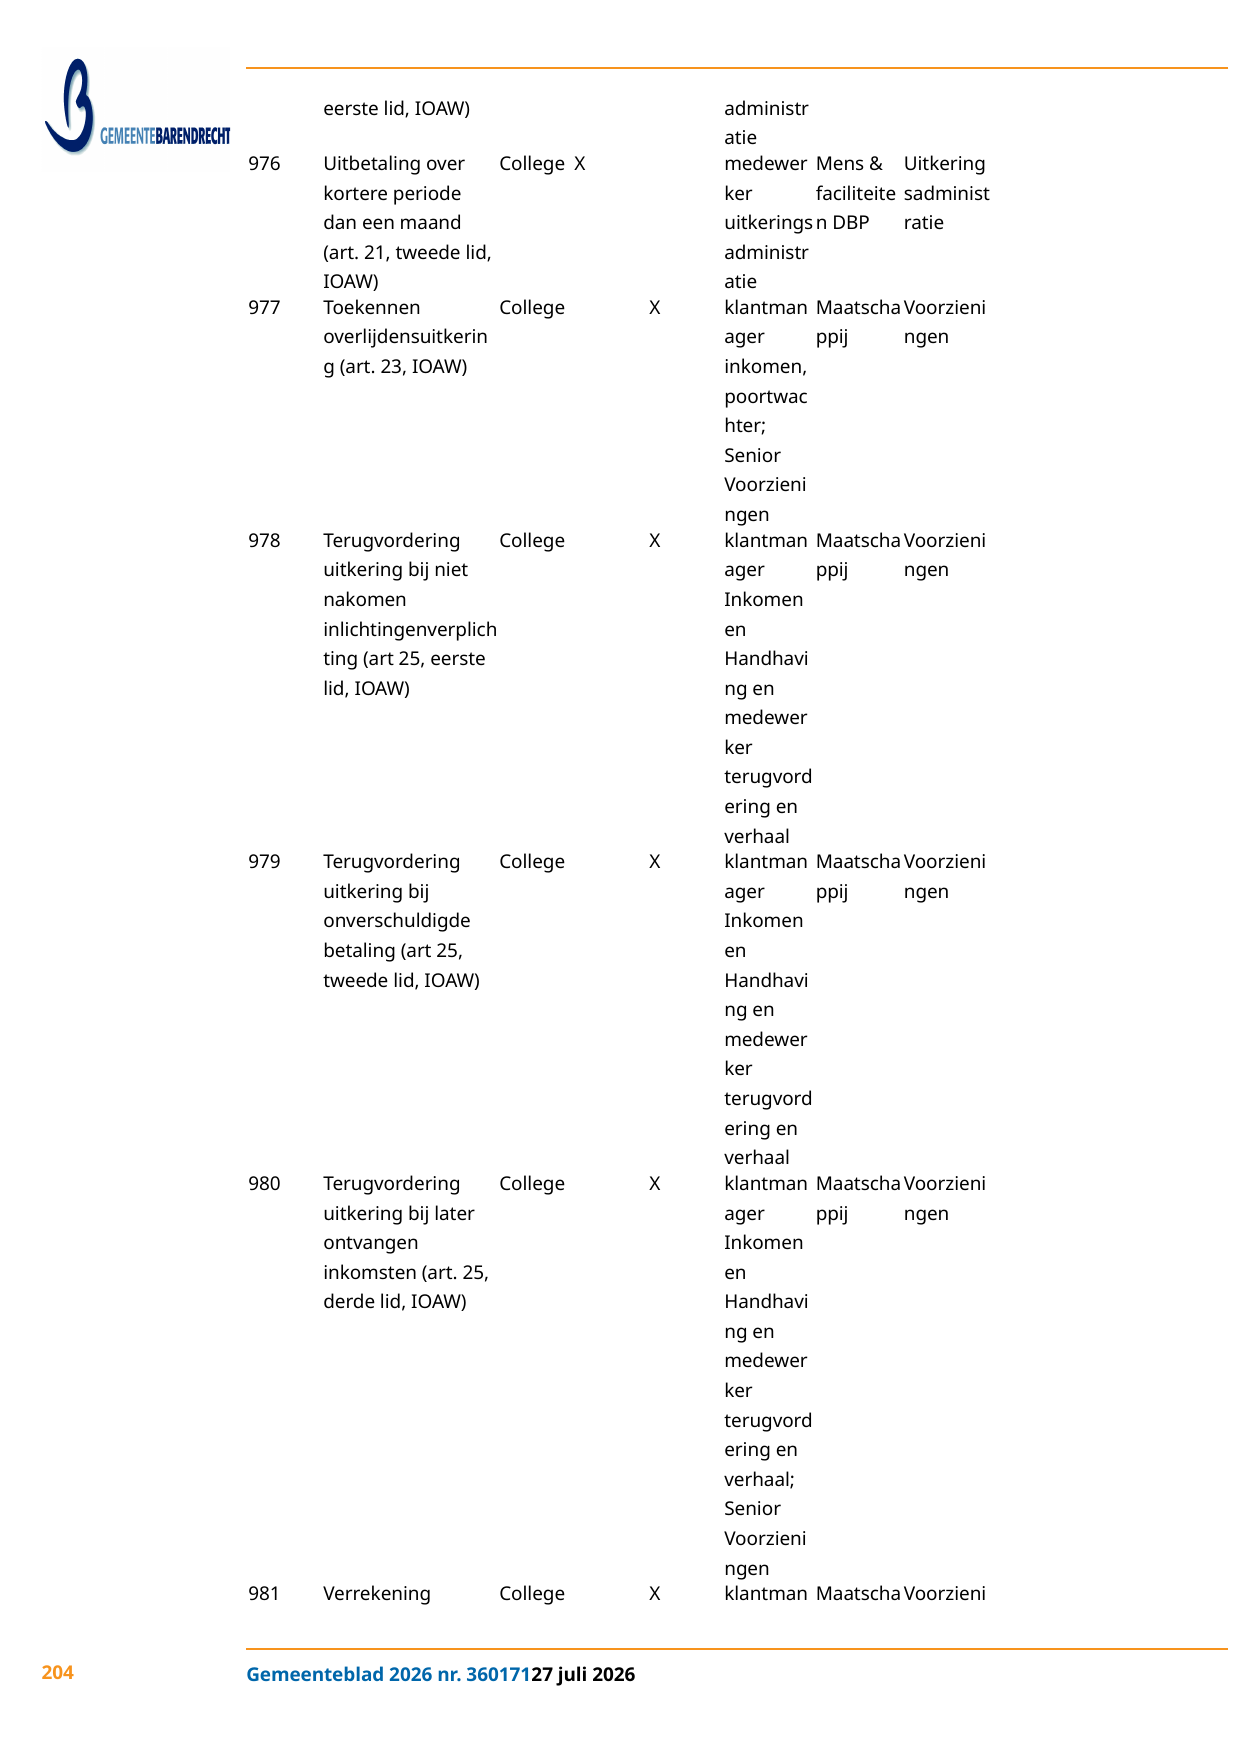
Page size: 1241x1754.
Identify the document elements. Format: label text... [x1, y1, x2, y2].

table_cell [992, 150, 1152, 294]
table_cell College [499, 527, 574, 848]
table_cell Voorzieningen [904, 294, 992, 527]
table_cell 980 [248, 1170, 323, 1580]
table_cell Toekennen overlijdensuitkering (art. 23, IOAW) [323, 294, 499, 527]
table_cell klantmanager Inkomen en Handhaving en medewerker terugvordering en verhaal; Senior Voorzieningen [724, 1170, 816, 1580]
table_cell College [499, 294, 574, 527]
table_cell X [649, 294, 724, 527]
table_cell [992, 527, 1152, 848]
picture [41, 47, 231, 172]
table_cell Maatschappij [816, 1170, 904, 1580]
table_cell eerste lid, IOAW) [323, 95, 499, 150]
table_cell X [649, 1170, 724, 1580]
table_cell Maatschappij [816, 527, 904, 848]
table_cell College [499, 1580, 574, 1606]
table_cell [574, 1170, 649, 1580]
table_cell 979 [248, 849, 323, 1170]
table_cell College [499, 849, 574, 1170]
table_cell [992, 1580, 1152, 1606]
table_cell College [499, 150, 574, 294]
table_cell X [574, 150, 649, 294]
table_cell klantmanager Inkomen en Handhaving en medewerker terugvordering en verhaal [724, 527, 816, 848]
table_cell 977 [248, 294, 323, 527]
table_cell 976 [248, 150, 323, 294]
table_cell [992, 849, 1152, 1170]
table_cell [992, 1170, 1152, 1580]
table_cell [499, 95, 574, 150]
table_cell Terugvordering uitkering bij onverschuldigde betaling (art 25, tweede lid, IOAW) [323, 849, 499, 1170]
table_cell 978 [248, 527, 323, 848]
table_cell Maatschappij [816, 849, 904, 1170]
table_cell Voorzieningen [904, 849, 992, 1170]
table_cell X [649, 527, 724, 848]
table_cell [574, 1580, 649, 1606]
table_cell Terugvordering uitkering bij later ontvangen inkomsten (art. 25, derde lid, IOAW) [323, 1170, 499, 1580]
table_cell Uitbetaling over kortere periode dan een maand (art. 21, tweede lid, IOAW) [323, 150, 499, 294]
table_cell [992, 95, 1152, 150]
table_cell Maatschappij [816, 294, 904, 527]
table_cell medewerker uitkeringsadministratie [724, 150, 816, 294]
table_cell klantman [724, 1580, 816, 1606]
table_cell klantmanager inkomen, poortwachter; Senior Voorzieningen [724, 294, 816, 527]
table_cell Voorzieni [904, 1580, 992, 1606]
table_cell Mens & faciliteiten DBP [816, 150, 904, 294]
table_cell Verrekening [323, 1580, 499, 1606]
table_cell klantmanager Inkomen en Handhaving en medewerker terugvordering en verhaal [724, 849, 816, 1170]
table_cell administratie [724, 95, 816, 150]
table_cell [574, 294, 649, 527]
table_cell 981 [248, 1580, 323, 1606]
table_cell Maatscha [816, 1580, 904, 1606]
table_cell [248, 95, 323, 150]
table_cell [574, 527, 649, 848]
table_cell [574, 95, 649, 150]
table_cell [904, 95, 992, 150]
table_cell X [649, 849, 724, 1170]
table_cell [992, 294, 1152, 527]
table_cell [574, 849, 649, 1170]
table_cell Voorzieningen [904, 527, 992, 848]
table_cell Uitkeringsadministratie [904, 150, 992, 294]
table_cell College [499, 1170, 574, 1580]
table_cell [816, 95, 904, 150]
table_cell [649, 95, 724, 150]
table_cell [649, 150, 724, 294]
table_cell X [649, 1580, 724, 1606]
table_cell Voorzieningen [904, 1170, 992, 1580]
table_cell Terugvordering uitkering bij niet nakomen inlichtingenverplichting (art 25, eerste lid, IOAW) [323, 527, 499, 848]
